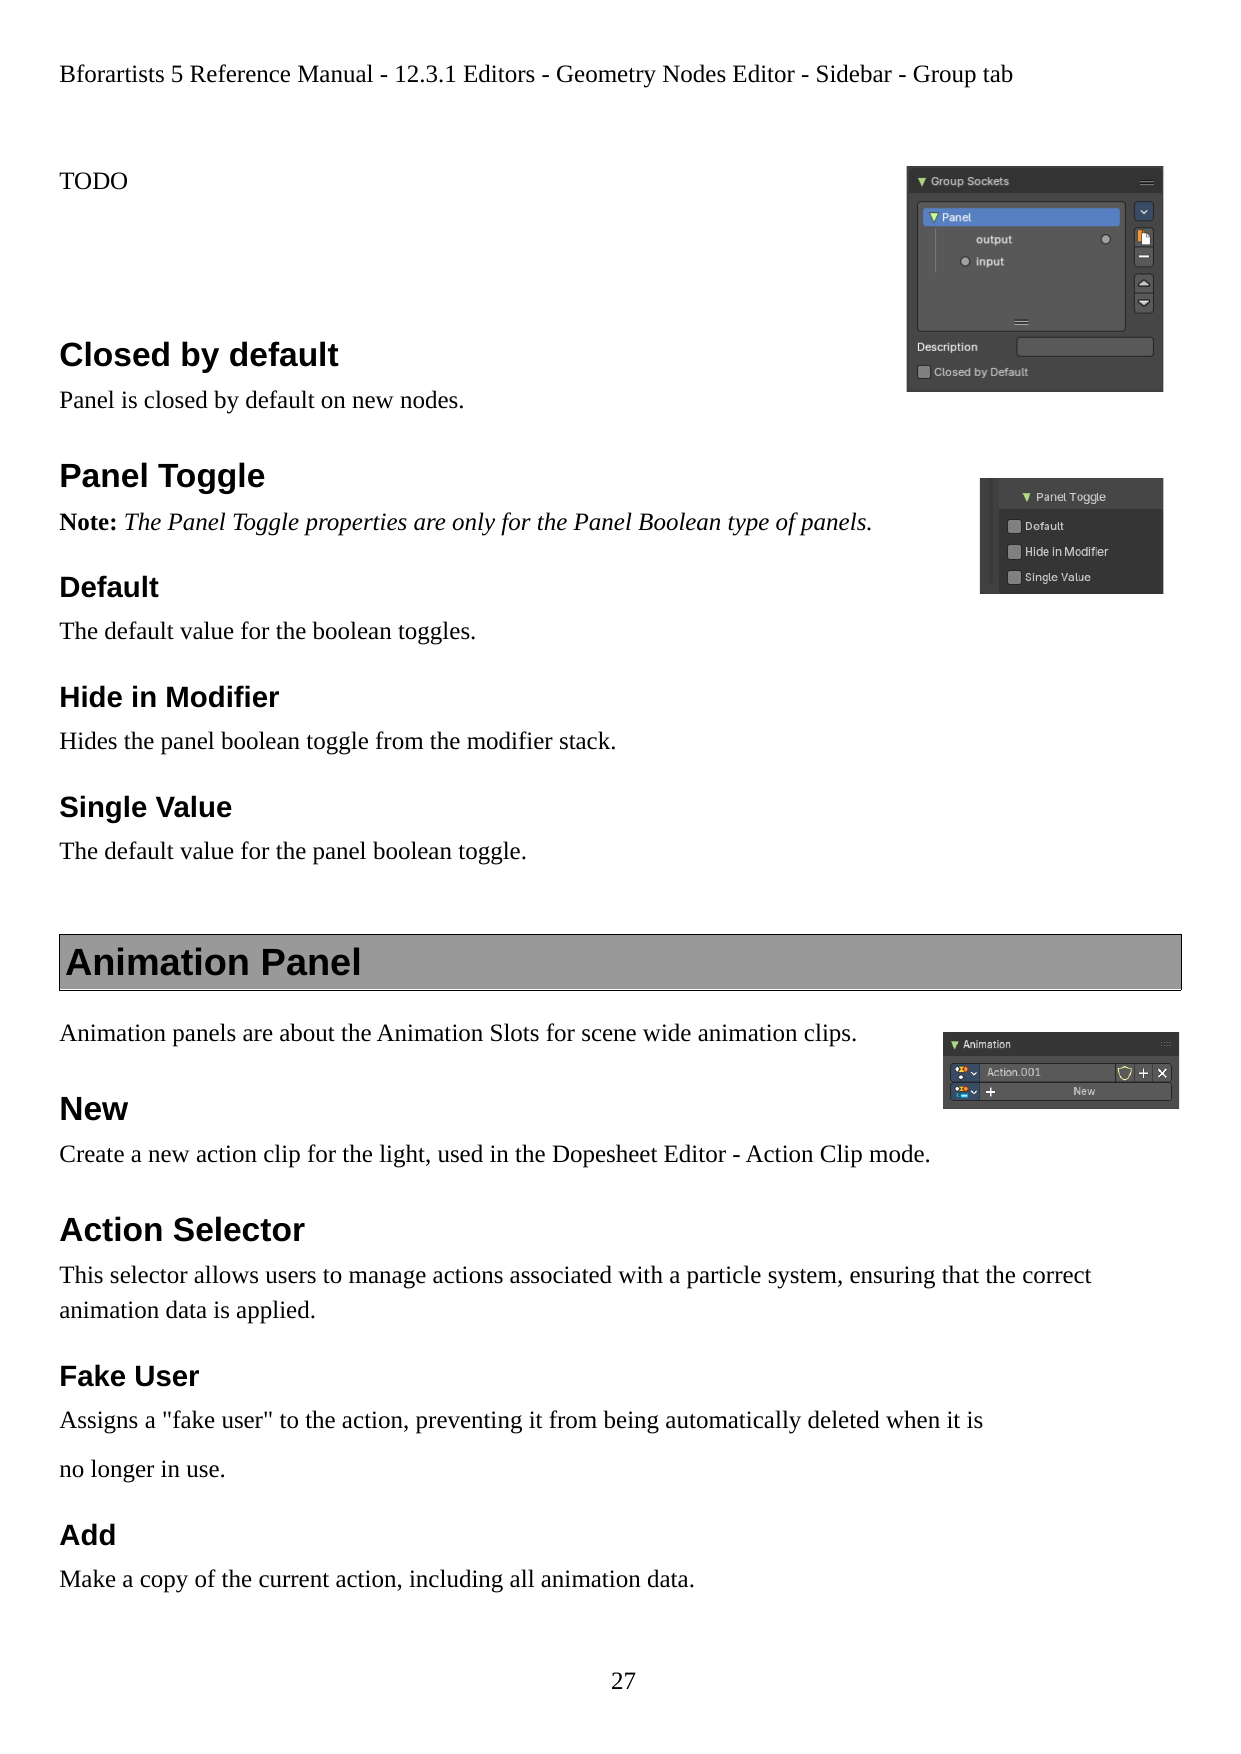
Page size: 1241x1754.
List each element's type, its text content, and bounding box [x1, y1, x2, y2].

text The default value for the boolean toggles. [59, 616, 1181, 645]
text Animation panels are about the Animation Slots for scene wide animation clips. [59, 1018, 1181, 1047]
subtitle Panel Toggle [59, 455, 1181, 494]
subtitle [1164, 334, 1181, 373]
text The default value for the panel boolean toggle. [59, 836, 1181, 865]
subtitle Fake User [59, 1359, 1181, 1392]
text Note: The Panel Toggle properties are only for the Panel Boolean type of panels. [59, 507, 979, 535]
subtitle Closed by default [59, 334, 906, 373]
subtitle Add [59, 1518, 1181, 1551]
text This selector allows users to manage actions associated with a particle system, ensuring that the correct animation data is applied. [59, 1261, 1181, 1324]
text Panel is closed by default on new nodes. [59, 386, 1181, 414]
table_header Animation Panel [60, 935, 1181, 989]
text no longer in use. [59, 1454, 1181, 1483]
picture [943, 1032, 1180, 1109]
subtitle Single Value [59, 790, 1181, 824]
subtitle Hide in Modifier [59, 680, 1181, 714]
text Hides the panel boolean toggle from the modifier stack. [59, 726, 1181, 755]
text [1164, 166, 1181, 195]
text Assigns a "fake user" to the action, preventing it from being automatically deleted when it is [59, 1405, 1181, 1434]
subtitle New [59, 1088, 1181, 1127]
text Make a copy of the current action, including all animation data. [59, 1564, 1181, 1593]
text Create a new action clip for the light, used in the Dopesheet Editor - Action Clip mode. [59, 1139, 1181, 1168]
picture [906, 166, 1164, 392]
subtitle Action Selector [59, 1209, 1181, 1248]
text TODO [59, 166, 906, 195]
subtitle Default [59, 570, 1181, 604]
picture [979, 478, 1164, 594]
